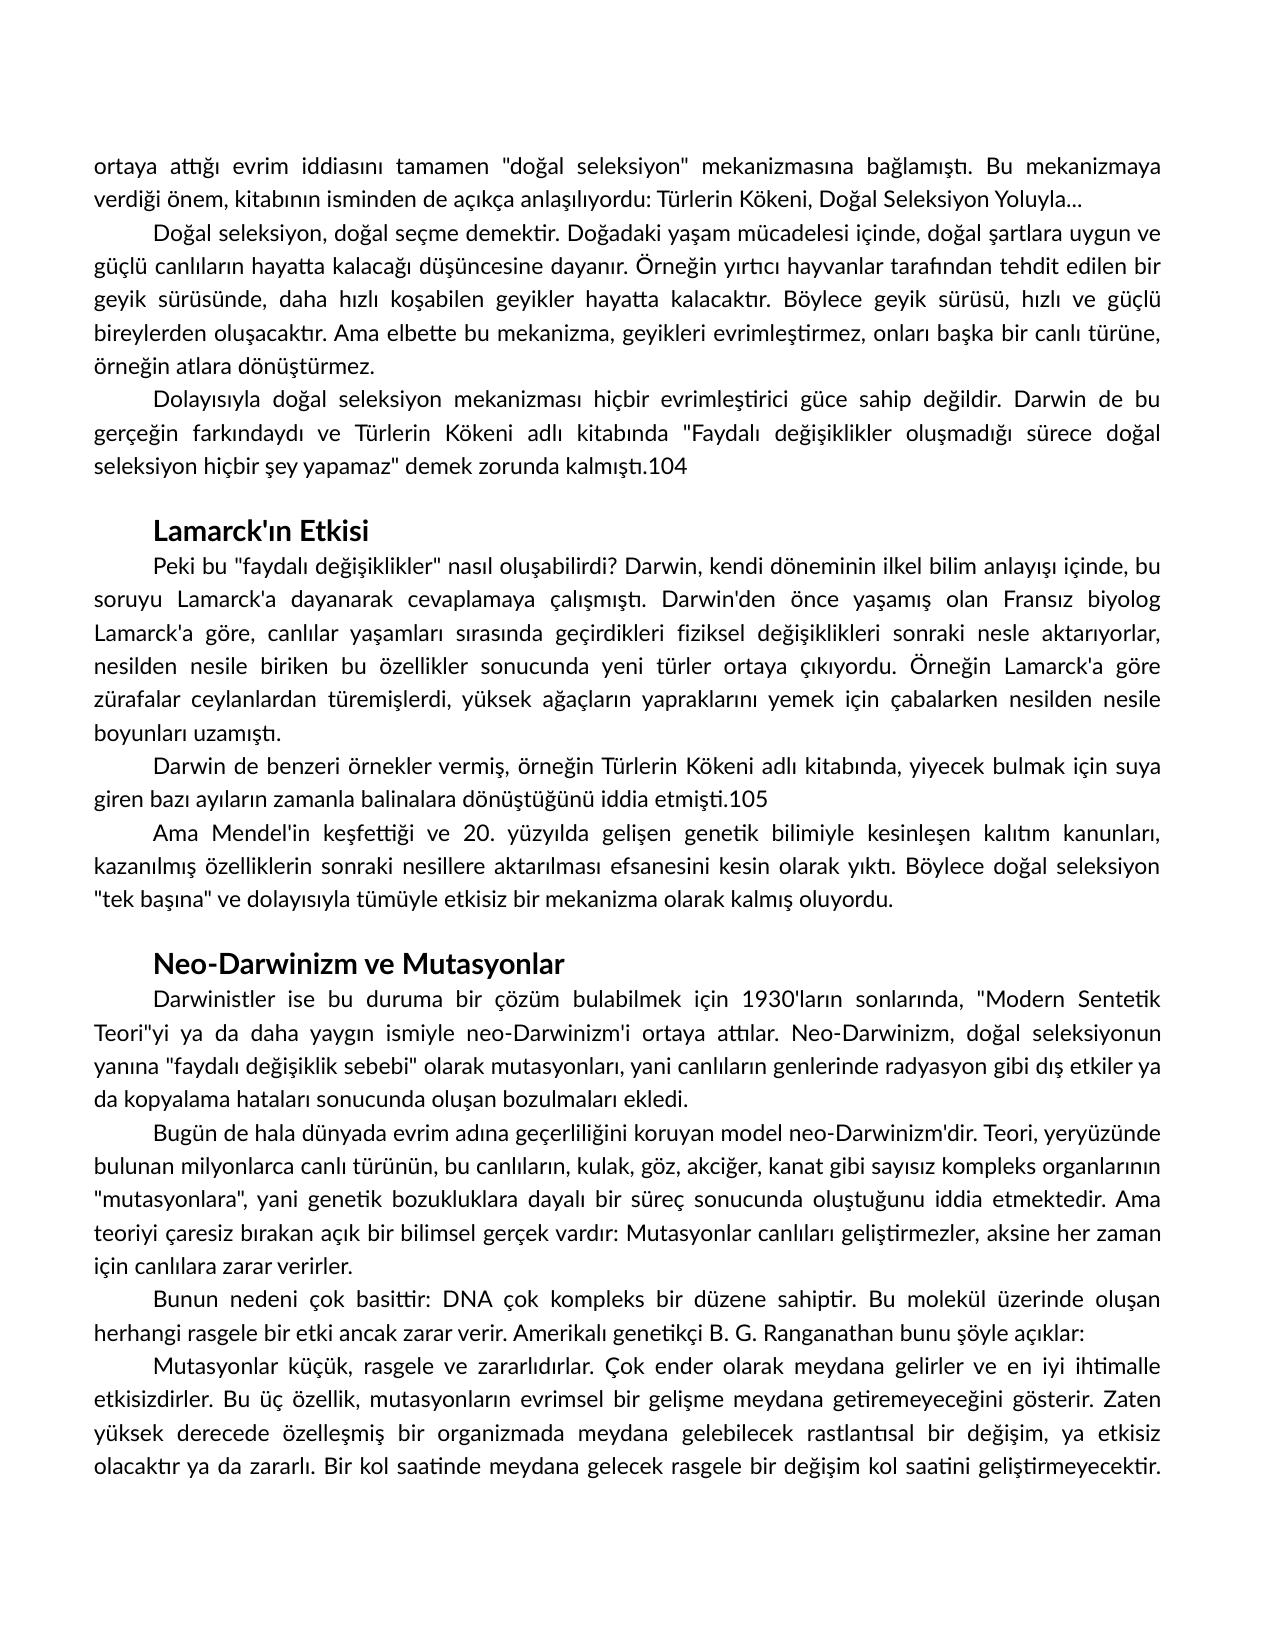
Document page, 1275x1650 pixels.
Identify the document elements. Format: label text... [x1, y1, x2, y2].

text Lamarck'ın Etkisi [94, 514, 1162, 548]
text Darwinistler ise bu duruma bir çözüm bulabilmek için 1930'ların sonlarında, "Modern Sentetik Teori"yi ya da daha yaygın ismiyle neo-Darwinizm'i ortaya attılar. Neo-Darwinizm, doğal seleksiyonun yanına "faydalı değişiklik sebebi" olarak mutasyonları, yani canlıların genlerinde radyasyon gibi dış etkiler ya da kopyalama hataları sonucunda oluşan bozulmaları ekledi. [94, 981, 1162, 1114]
text Ama Mendel'in keşfettiği ve 20. yüzyılda gelişen genetik bilimiyle kesinleşen kalıtım kanunları, kazanılmış özelliklerin sonraki nesillere aktarılması efsanesini kesin olarak yıktı. Böylece doğal seleksiyon "tek başına" ve dolayısıyla tümüyle etkisiz bir mekanizma olarak kalmış oluyordu. [94, 814, 1162, 914]
text Neo-Darwinizm ve Mutasyonlar [94, 948, 1162, 981]
text Bunun nedeni çok basittir: DNA çok kompleks bir düzene sahiptir. Bu molekül üzerinde oluşan herhangi rasgele bir etki ancak zarar verir. Amerikalı genetikçi B. G. Ranganathan bunu şöyle açıklar: [94, 1281, 1162, 1348]
text Peki bu "faydalı değişiklikler" nasıl oluşabilirdi? Darwin, kendi döneminin ilkel bilim anlayışı içinde, bu soruyu Lamarck'a dayanarak cevaplamaya çalışmıştı. Darwin'den önce yaşamış olan Fransız biyolog Lamarck'a göre, canlılar yaşamları sırasında geçirdikleri fiziksel değişiklikleri sonraki nesle aktarıyorlar, nesilden nesile biriken bu özellikler sonucunda yeni türler ortaya çıkıyordu. Örneğin Lamarck'a göre zürafalar ceylanlardan türemişlerdi, yüksek ağaçların yapraklarını yemek için çabalarken nesilden nesile boyunları uzamıştı. [94, 548, 1162, 748]
text Mutasyonlar küçük, rasgele ve zararlıdırlar. Çok ender olarak meydana gelirler ve en iyi ihtimalle etkisizdirler. Bu üç özellik, mutasyonların evrimsel bir gelişme meydana getiremeyeceğini gösterir. Zaten yüksek derecede özelleşmiş bir organizmada meydana gelebilecek rastlantısal bir değişim, ya etkisiz olacaktır ya da zararlı. Bir kol saatinde meydana gelecek rasgele bir değişim kol saatini geliştirmeyecektir. [94, 1348, 1162, 1481]
text ortaya attığı evrim iddiasını tamamen "doğal seleksiyon" mekanizmasına bağlamıştı. Bu mekanizmaya verdiği önem, kitabının isminden de açıkça anlaşılıyordu: Türlerin Kökeni, Doğal Seleksiyon Yoluyla... [94, 148, 1162, 214]
text Dolayısıyla doğal seleksiyon mekanizması hiçbir evrimleştirici güce sahip değildir. Darwin de bu gerçeğin farkındaydı ve Türlerin Kökeni adlı kitabında "Faydalı değişiklikler oluşmadığı sürece doğal seleksiyon hiçbir şey yapamaz" demek zorunda kalmıştı.104 [94, 381, 1162, 481]
text Bugün de hala dünyada evrim adına geçerliliğini koruyan model neo-Darwinizm'dir. Teori, yeryüzünde bulunan milyonlarca canlı türünün, bu canlıların, kulak, göz, akciğer, kanat gibi sayısız kompleks organlarının "mutasyonlara", yani genetik bozukluklara dayalı bir süreç sonucunda oluştuğunu iddia etmektedir. Ama teoriyi çaresiz bırakan açık bir bilimsel gerçek vardır: Mutasyonlar canlıları geliştirmezler, aksine her zaman için canlılara zarar verirler. [94, 1114, 1162, 1281]
text Doğal seleksiyon, doğal seçme demektir. Doğadaki yaşam mücadelesi içinde, doğal şartlara uygun ve güçlü canlıların hayatta kalacağı düşüncesine dayanır. Örneğin yırtıcı hayvanlar tarafından tehdit edilen bir geyik sürüsünde, daha hızlı koşabilen geyikler hayatta kalacaktır. Böylece geyik sürüsü, hızlı ve güçlü bireylerden oluşacaktır. Ama elbette bu mekanizma, geyikleri evrimleştirmez, onları başka bir canlı türüne, örneğin atlara dönüştürmez. [94, 214, 1162, 381]
text Darwin de benzeri örnekler vermiş, örneğin Türlerin Kökeni adlı kitabında, yiyecek bulmak için suya giren bazı ayıların zamanla balinalara dönüştüğünü iddia etmişti.105 [94, 748, 1162, 814]
